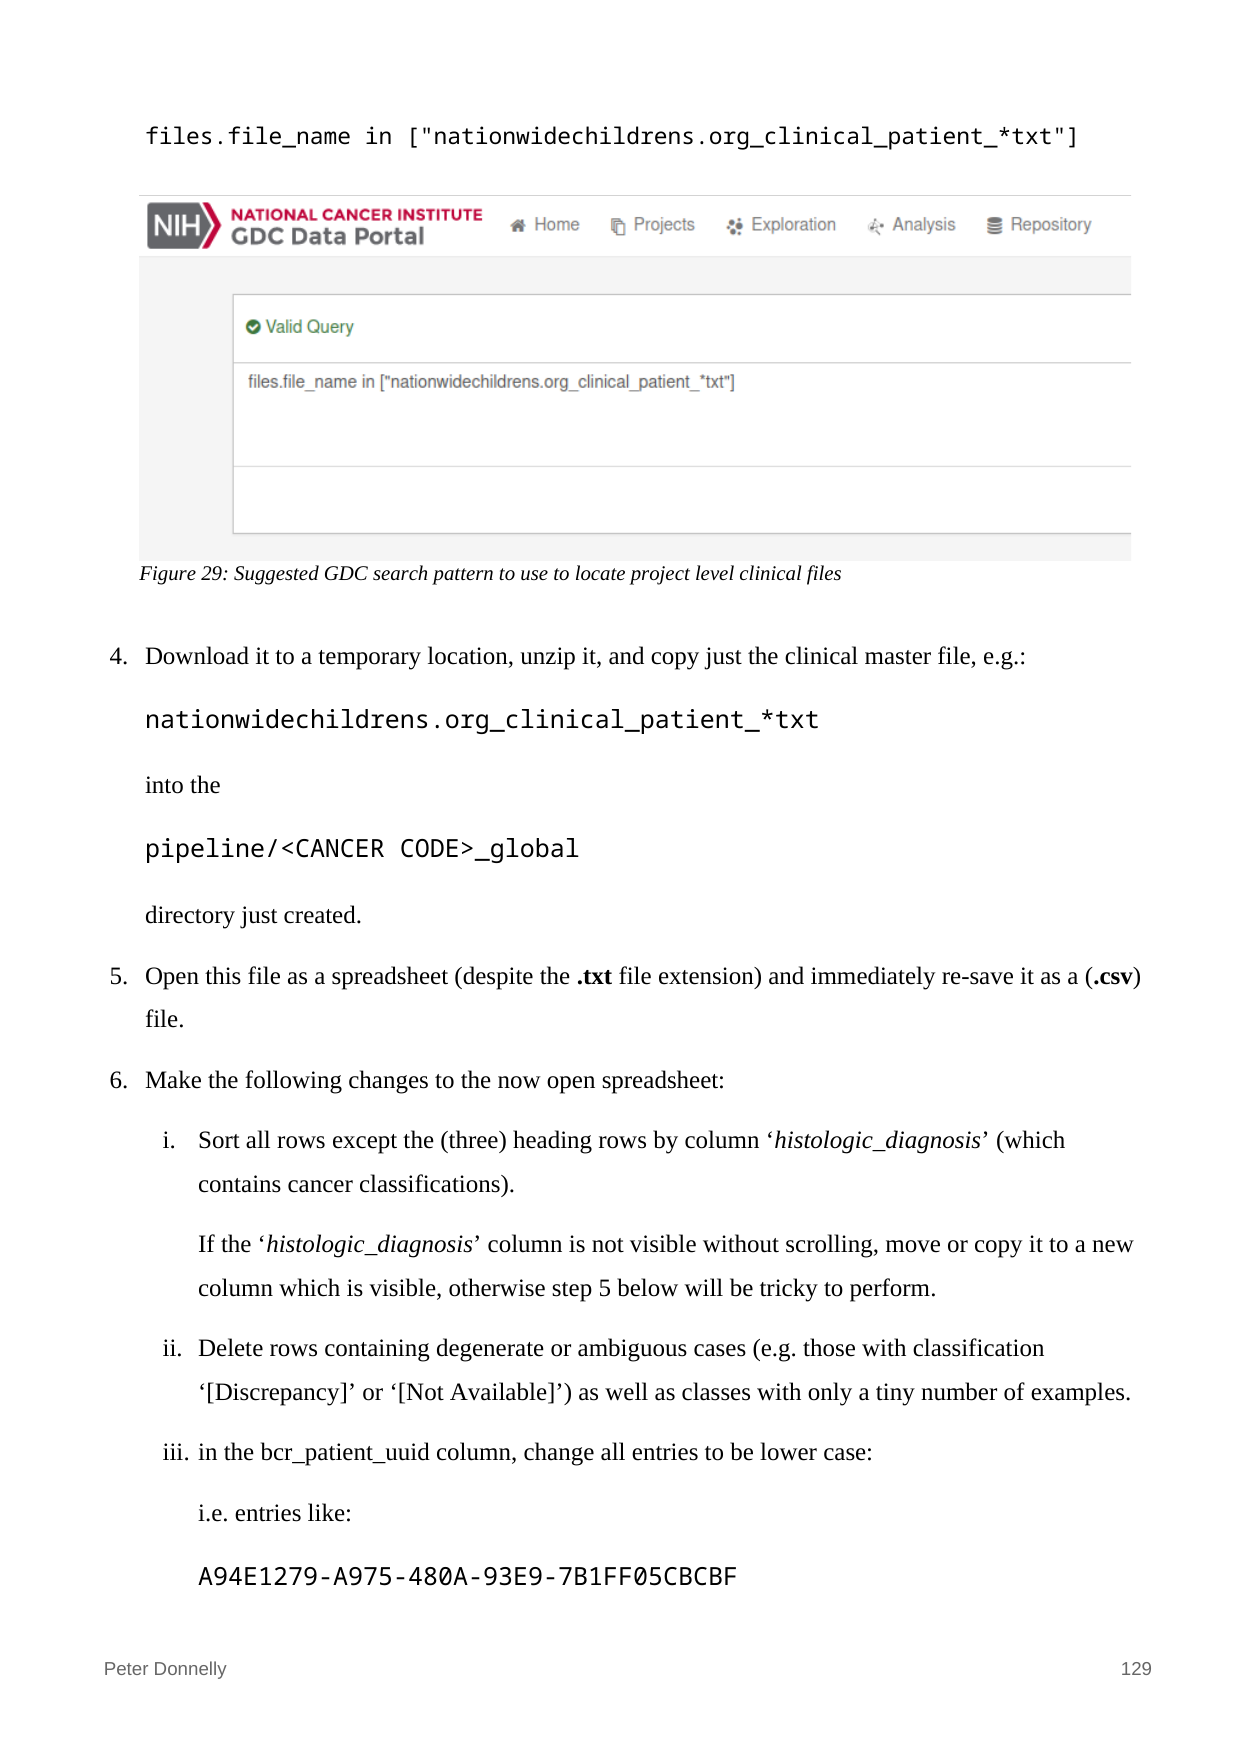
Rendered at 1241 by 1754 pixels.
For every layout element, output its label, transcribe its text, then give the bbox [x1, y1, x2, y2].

list files.file_name in ["nationwidechildrens.org_clinical_patient_*txt"] [109, 120, 1146, 151]
list nationwidechildrens.org_clinical_patient_*txt [109, 702, 1146, 736]
list in the bcr_patient_uuid column, change all entries to be lower case: [162, 1437, 1146, 1466]
list Open this file as a spreadsheet (despite the .txt file extension) and immediately re-save it as a (.csv) file. [109, 961, 1146, 1033]
list Download it to a temporary location, unzip it, and copy just the clinical master file, e.g.: [109, 558, 1146, 669]
list pipeline/<CANCER CODE>_global [109, 831, 1146, 865]
list Figure 29: Suggested GDC search pattern to use to locate project level clinical files [139, 561, 1131, 585]
list If the ‘histologic_diagnosis’ column is not visible without scrolling, move or copy it to a new column which is visible, otherwise step 5 below will be tricky to perform. [162, 1229, 1146, 1301]
list Make the following changes to the now open spreadsheet: [109, 1065, 1146, 1093]
list into the [109, 770, 1146, 799]
list directory just created. [109, 900, 1146, 929]
list i.e. entries like: [162, 1498, 1146, 1527]
picture [139, 195, 1132, 561]
list [139, 182, 1131, 195]
list Sort all rows except the (three) heading rows by column ‘histologic_diagnosis’ (which contains cancer classifications). [162, 1126, 1146, 1197]
list A94E1279-A975-480A-93E9-7B1FF05CBCBF [162, 1559, 1146, 1593]
list Delete rows containing degenerate or ambiguous cases (e.g. those with classification ‘[Discrepancy]’ or ‘[Not Available]’) as well as classes with only a tiny number of examples. [162, 1333, 1146, 1405]
